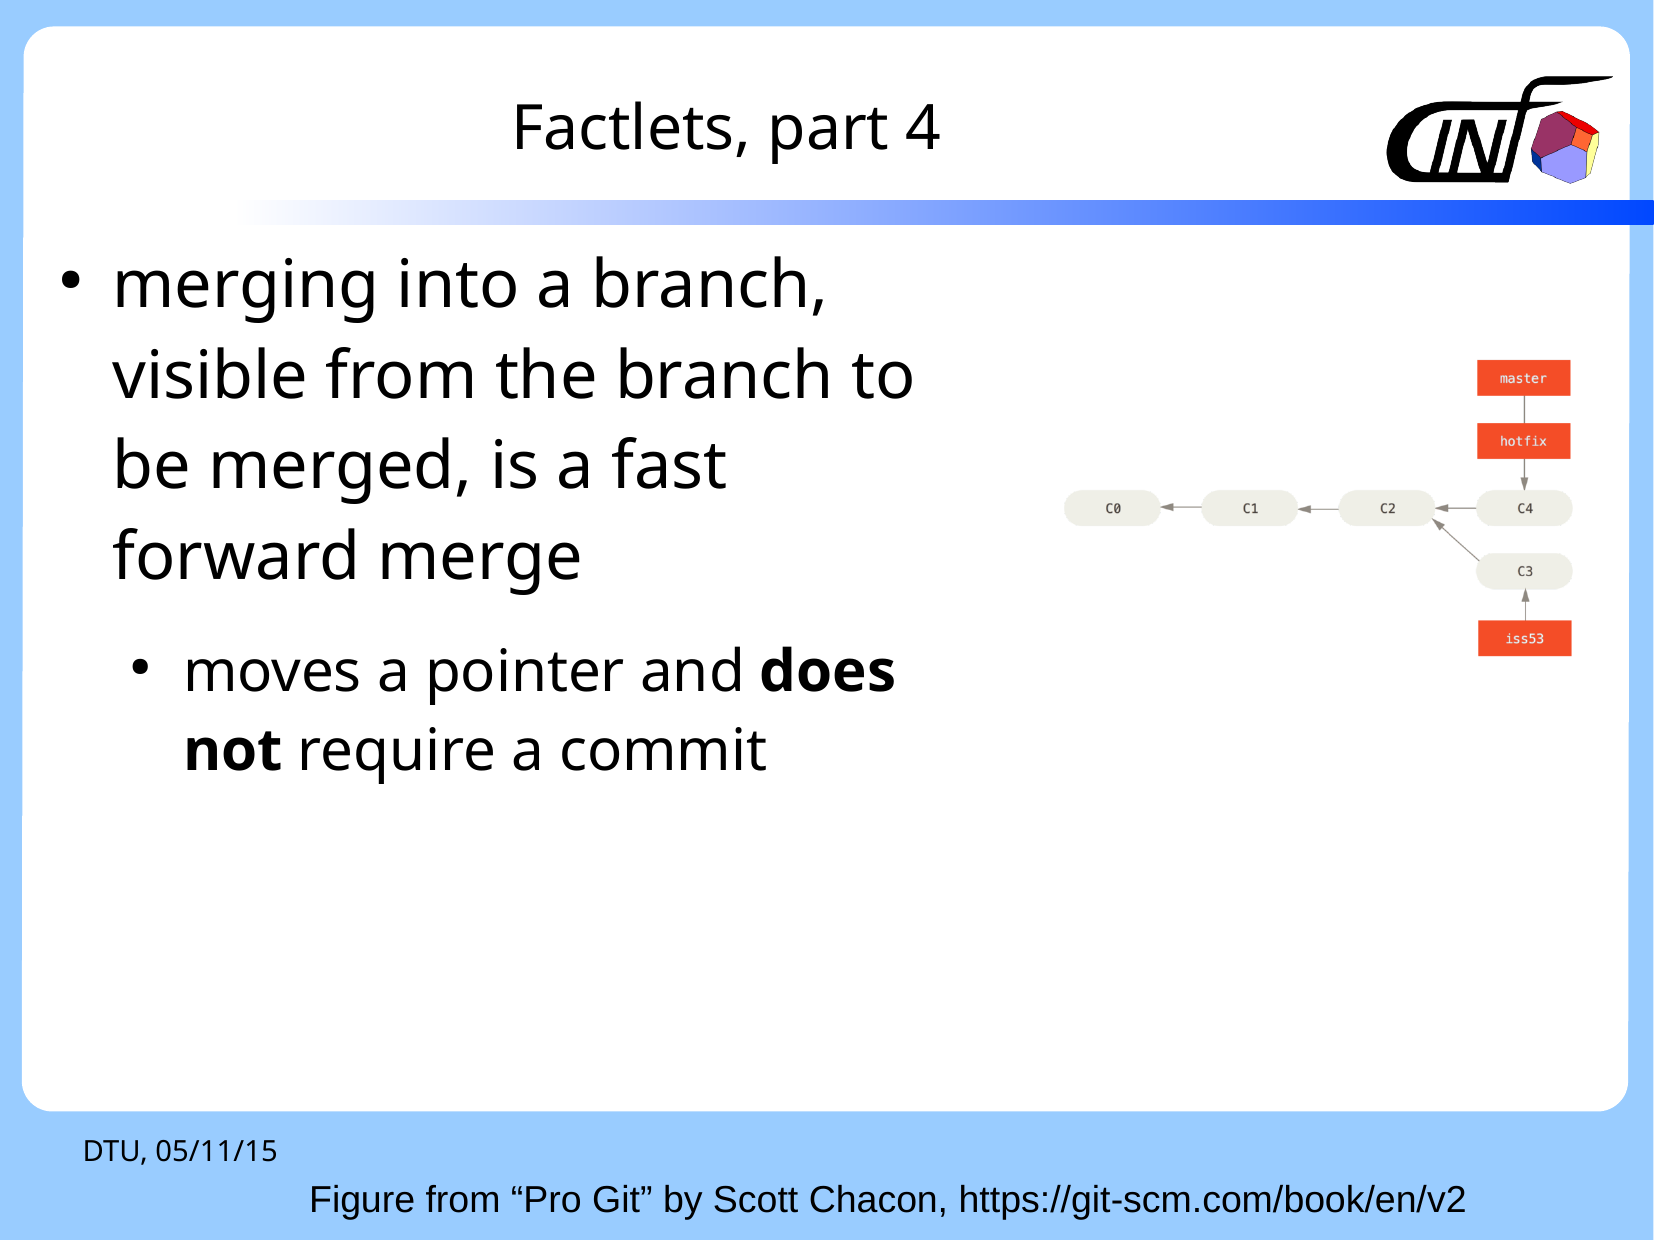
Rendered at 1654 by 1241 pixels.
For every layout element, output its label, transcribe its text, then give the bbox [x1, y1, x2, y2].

picture [1051, 348, 1583, 668]
picture [1386, 76, 1613, 184]
text_box Figure from “Pro Git” by Scott Chacon, https://git-scm.com/book/en/v2 [294, 1171, 1571, 1229]
list merging into a branch, visible from the branch to be merged, is a fast forward merge moves a pointer and does not require a commit [41, 236, 981, 1099]
title Factlets, part 4 [82, 49, 1371, 201]
